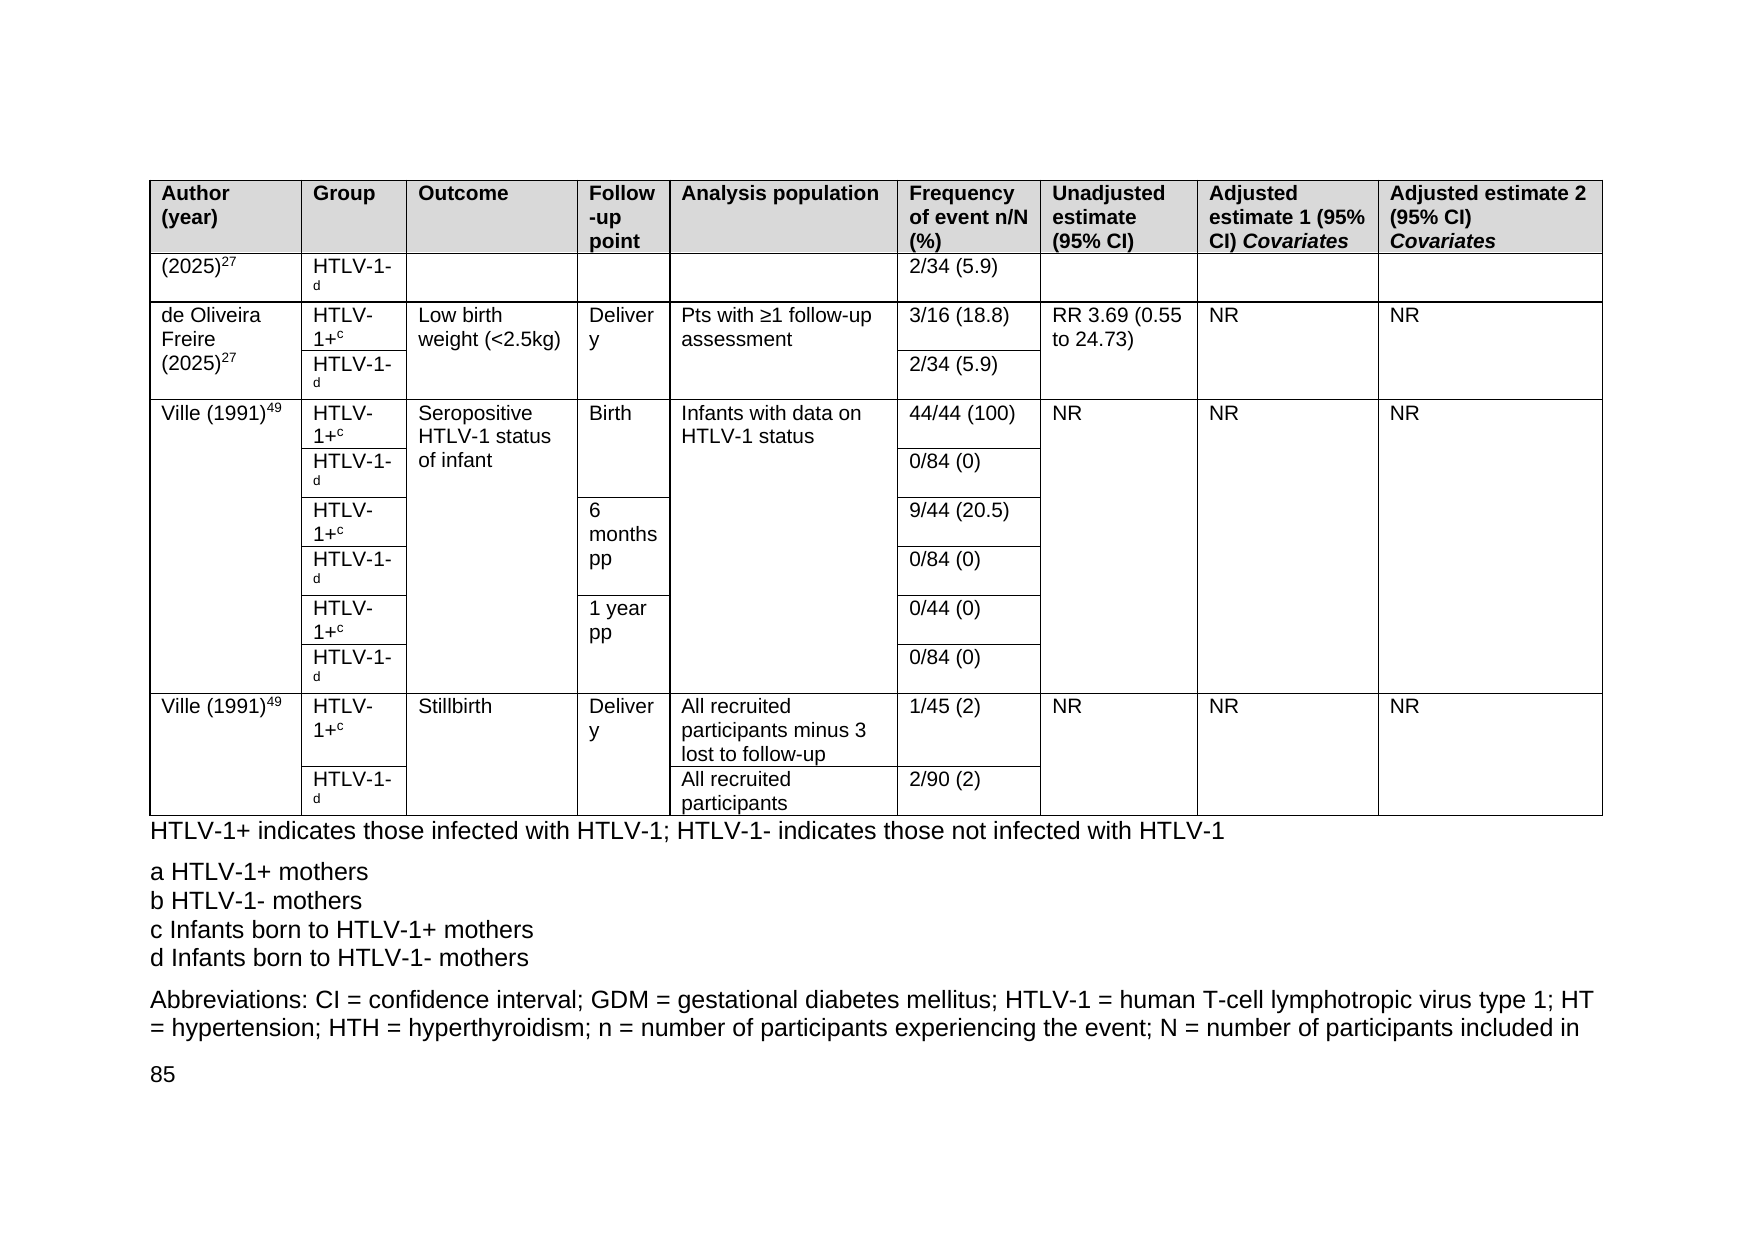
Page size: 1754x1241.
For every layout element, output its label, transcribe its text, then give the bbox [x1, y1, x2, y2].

table_cell Delivery [578, 694, 669, 815]
table_header Adjusted estimate 1 (95% CI) Covariates [1198, 181, 1378, 252]
table_header Author (year) [151, 181, 301, 252]
table_cell 6 months pp [578, 498, 669, 595]
text a HTLV-1+ mothers b HTLV-1- mothers c Infants born to HTLV-1+ mothers d Infants born to HTLV-1- mothers [150, 857, 1604, 972]
table_cell HTLV-1+c [302, 303, 406, 350]
table_cell HTLV-1+c [302, 400, 406, 448]
table_cell de Oliveira Freire (2025)27 [151, 303, 301, 399]
table_cell HTLV-1+c [302, 596, 406, 644]
table_cell [1379, 254, 1602, 301]
table_header Outcome [407, 181, 577, 252]
table_cell Seropositive HTLV-1 status of infant [407, 400, 577, 693]
table_cell [671, 254, 897, 301]
table_cell NR [1379, 303, 1602, 399]
table_cell HTLV-1-d [302, 547, 406, 595]
table_cell 0/44 (0) [898, 596, 1040, 644]
table_cell NR [1041, 694, 1197, 815]
table_cell [578, 254, 669, 301]
table_cell Ville (1991)49 [151, 694, 301, 815]
table_cell Low birth weight (<2.5kg) [407, 303, 577, 399]
table_header Frequency of event n/N (%) [898, 181, 1040, 252]
table_cell HTLV-1-d [302, 449, 406, 497]
table_cell NR [1041, 400, 1197, 693]
table_cell 0/84 (0) [898, 645, 1040, 693]
table_cell Infants with data on HTLV-1 status [671, 400, 897, 693]
table_cell 2/34 (5.9) [898, 351, 1040, 399]
table_cell HTLV-1-d [302, 645, 406, 693]
table_cell 3/16 (18.8) [898, 303, 1040, 350]
table_cell RR 3.69 (0.55 to 24.73) [1041, 303, 1197, 399]
table_cell NR [1198, 400, 1378, 693]
table_cell HTLV-1-d [302, 254, 406, 301]
table_cell 0/84 (0) [898, 547, 1040, 595]
table_header Adjusted estimate 2 (95% CI) Covariates [1379, 181, 1602, 252]
table_cell NR [1198, 694, 1378, 815]
table_header Analysis population [671, 181, 897, 252]
table_cell All recruited participants [671, 767, 897, 815]
table_cell [407, 254, 577, 301]
table_cell HTLV-1-d [302, 767, 406, 815]
table_cell 44/44 (100) [898, 400, 1040, 448]
text HTLV-1+ indicates those infected with HTLV-1; HTLV-1- indicates those not infected with HTLV-1 [150, 816, 1604, 845]
table_header Follow-up point [578, 181, 669, 252]
table_cell [1198, 254, 1378, 301]
table_cell NR [1379, 400, 1602, 693]
table_header Group [302, 181, 406, 252]
table_cell 1/45 (2) [898, 694, 1040, 766]
table_cell HTLV-1+c [302, 694, 406, 766]
table_cell 1 year pp [578, 596, 669, 693]
table_cell HTLV-1-d [302, 351, 406, 399]
table_cell Delivery [578, 303, 669, 399]
table_cell 0/84 (0) [898, 449, 1040, 497]
table_cell (2025)27 [151, 254, 301, 301]
table_cell Ville (1991)49 [151, 400, 301, 693]
table_cell Birth [578, 400, 669, 497]
table_cell NR [1198, 303, 1378, 399]
table_header Unadjusted estimate (95% CI) [1041, 181, 1197, 252]
table_cell 2/34 (5.9) [898, 254, 1040, 301]
text Abbreviations: CI = confidence interval; GDM = gestational diabetes mellitus; HTLV-1 = human T-cell lymphotropic virus type 1; HT = hypertension; HTH = hyperthyroidism; n = number of participants experiencing the event; N = number of participants included in [150, 985, 1604, 1042]
table_cell All recruited participants minus 3 lost to follow-up [671, 694, 897, 766]
table_cell Pts with ≥1 follow-up assessment [671, 303, 897, 399]
table_cell Stillbirth [407, 694, 577, 815]
table_cell [1041, 254, 1197, 301]
table_cell HTLV-1+c [302, 498, 406, 546]
table_cell 9/44 (20.5) [898, 498, 1040, 546]
table_cell 2/90 (2) [898, 767, 1040, 815]
table_cell NR [1379, 694, 1602, 815]
